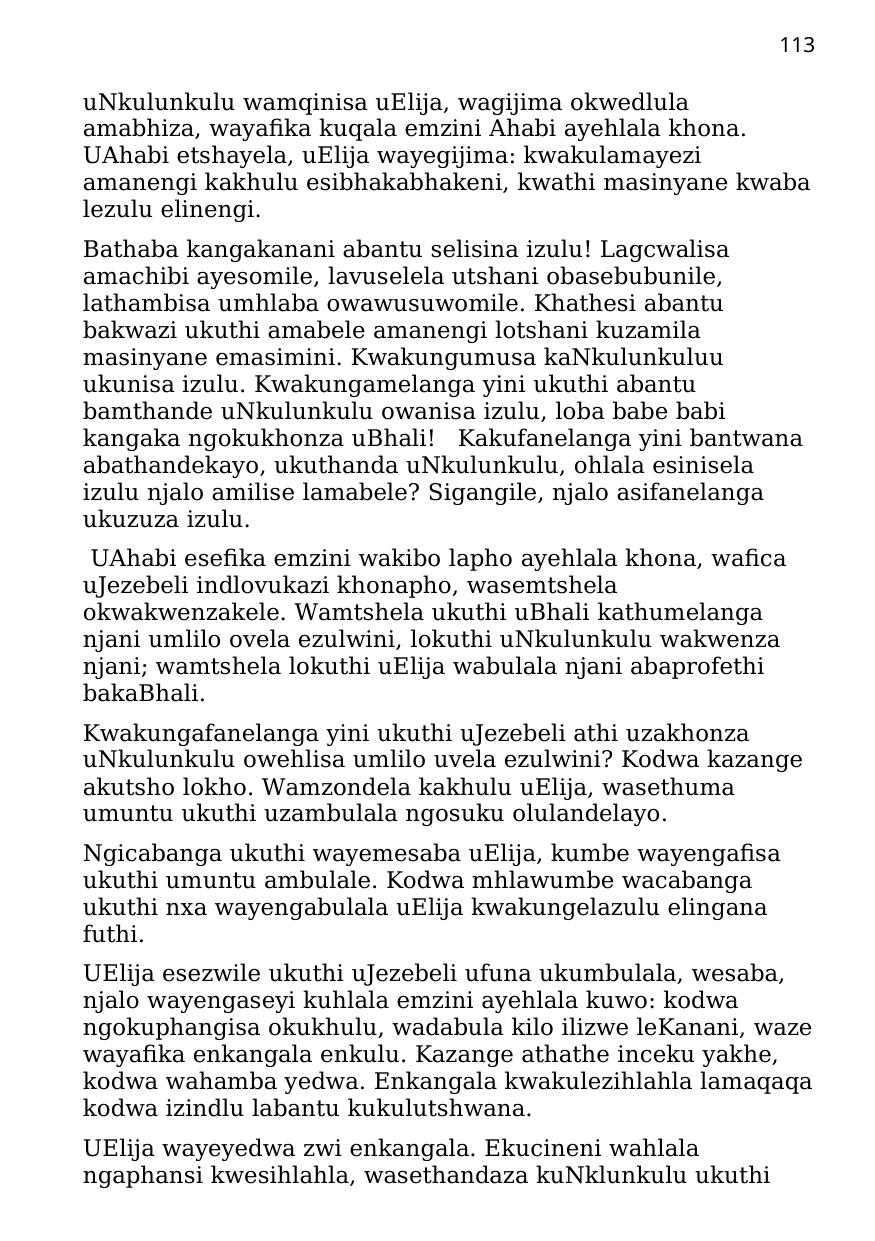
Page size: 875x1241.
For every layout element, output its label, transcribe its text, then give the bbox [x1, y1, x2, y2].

text UAhabi esefika emzini wakibo lapho ayehlala khona, wafica uJezebeli indlovukazi khonapho, wasemtshela okwakwenzakele. Wamtshela ukuthi uBhali kathumelanga njani umlilo ovela ezulwini, lokuthi uNkulunkulu wakwenza njani; wamtshela lokuthi uElija wabulala njani abaprofethi bakaBhali. [83, 545, 815, 707]
text UElija wayeyedwa zwi enkangala. Ekucineni wahlala ngaphansi kwesihlahla, wasethandaza kuNklunkulu ukuthi [83, 1135, 815, 1189]
text Bathaba kangakanani abantu selisina izulu! Lagcwalisa amachibi ayesomile, lavuselela utshani obasebubunile, lathambisa umhlaba owawusuwomile. Khathesi abantu bakwazi ukuthi amabele amanengi lotshani kuzamila masinyane emasimini. Kwakungumusa kaNkulunkuluu ukunisa izulu. Kwakungamelanga yini ukuthi abantu bamthande uNkulunkulu owanisa izulu, loba babe babi kangaka ngokukhonza uBhali! Kakufanelanga yini bantwana abathandekayo, ukuthanda uNkulunkulu, ohlala esinisela izulu njalo amilise lamabele? Sigangile, njalo asifanelanga ukuzuza izulu. [83, 236, 815, 533]
text uNkulunkulu wamqinisa uElija, wagijima okwedlula amabhiza, wayafika kuqala emzini Ahabi ayehlala khona. UAhabi etshayela, uElija wayegijima: kwakulamayezi amanengi kakhulu esibhakabhakeni, kwathi masinyane kwaba lezulu elinengi. [83, 88, 815, 223]
text Kwakungafanelanga yini ukuthi uJezebeli athi uzakhonza uNkulunkulu owehlisa umlilo uvela ezulwini? Kodwa kazange akutsho lokho. Wamzondela kakhulu uElija, wasethuma umuntu ukuthi uzambulala ngosuku olulandelayo. [83, 719, 815, 827]
text Ngicabanga ukuthi wayemesaba uElija, kumbe wayengafisa ukuthi umuntu ambulale. Kodwa mhlawumbe wacabanga ukuthi nxa wayengabulala uElija kwakungelazulu elingana futhi. [83, 840, 815, 948]
text UElija esezwile ukuthi uJezebeli ufuna ukumbulala, wesaba, njalo wayengaseyi kuhlala emzini ayehlala kuwo: kodwa ngokuphangisa okukhulu, wadabula kilo ilizwe leKanani, waze wayafika enkangala enkulu. Kazange athathe inceku yakhe, kodwa wahamba yedwa. Enkangala kwakulezihlahla lamaqaqa kodwa izindlu labantu kukulutshwana. [83, 960, 815, 1122]
